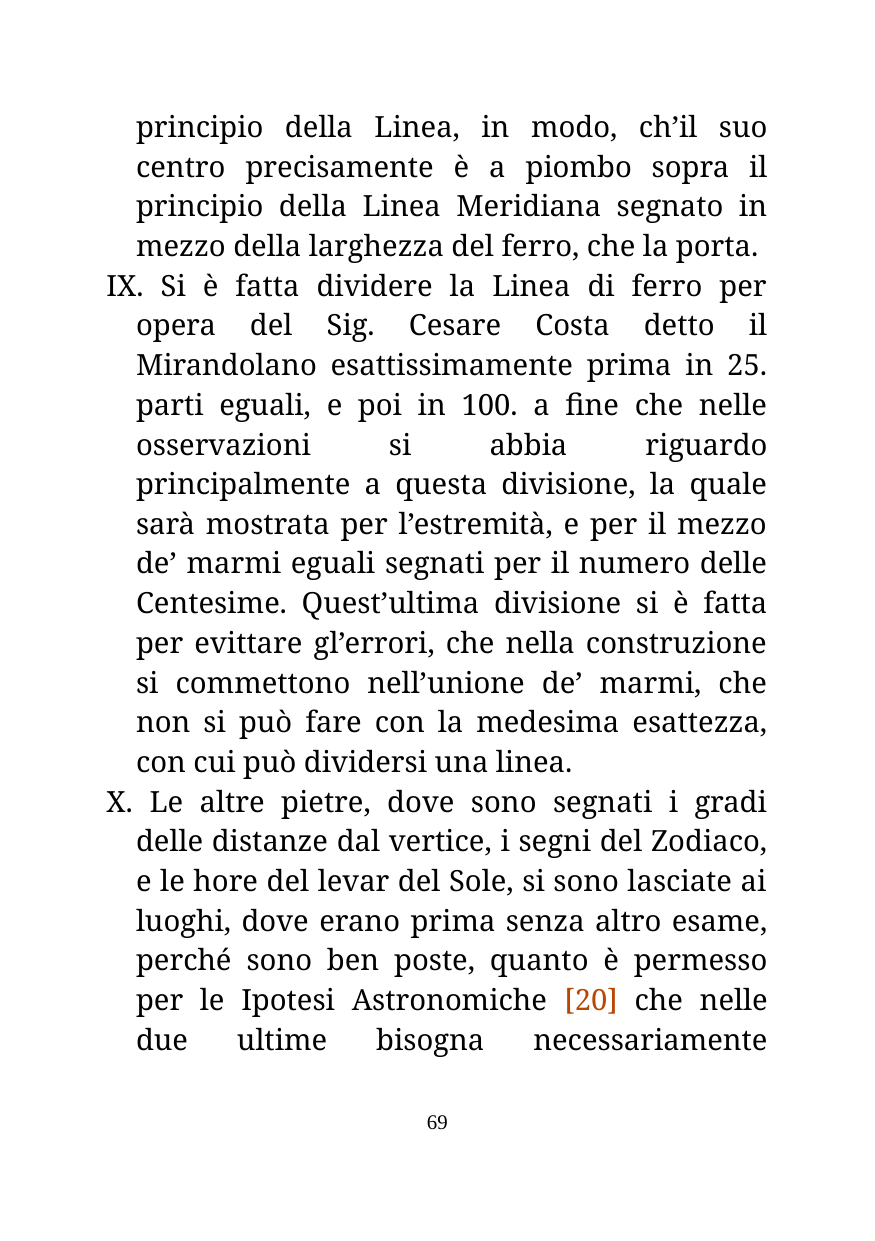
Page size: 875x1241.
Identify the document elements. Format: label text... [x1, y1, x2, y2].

text X. Le altre pietre, dove sono segnati i gradi delle distanze dal vertice, i segni del Zodiaco, e le hore del levar del Sole, si sono lasciate ai luoghi, dove erano prima senza altro esame, perché sono ben poste, quanto è permesso per le Ipotesi Astronomiche [20] che nelle due ultime bisogna necessariamente [106, 781, 768, 1059]
text principio della Linea, in modo, ch’il suo centro precisamente è a piombo sopra il principio della Linea Meridiana segnato in mezzo della larghezza del ferro, che la porta. [106, 106, 768, 265]
text IX. Si è fatta dividere la Linea di ferro per opera del Sig. Cesare Costa detto il Mirandolano esattissimamente prima in 25. parti eguali, e poi in 100. a fine che nelle osservazioni si abbia riguardo principalmente a questa divisione, la quale sarà mostrata per l’estremità, e per il mezzo de’ marmi eguali segnati per il numero delle Centesime. Quest’ultima divisione si è fatta per evittare gl’errori, che nella construzione si commettono nell’unione de’ marmi, che non si può fare con la medesima esattezza, con cui può dividersi una linea. [106, 265, 768, 781]
